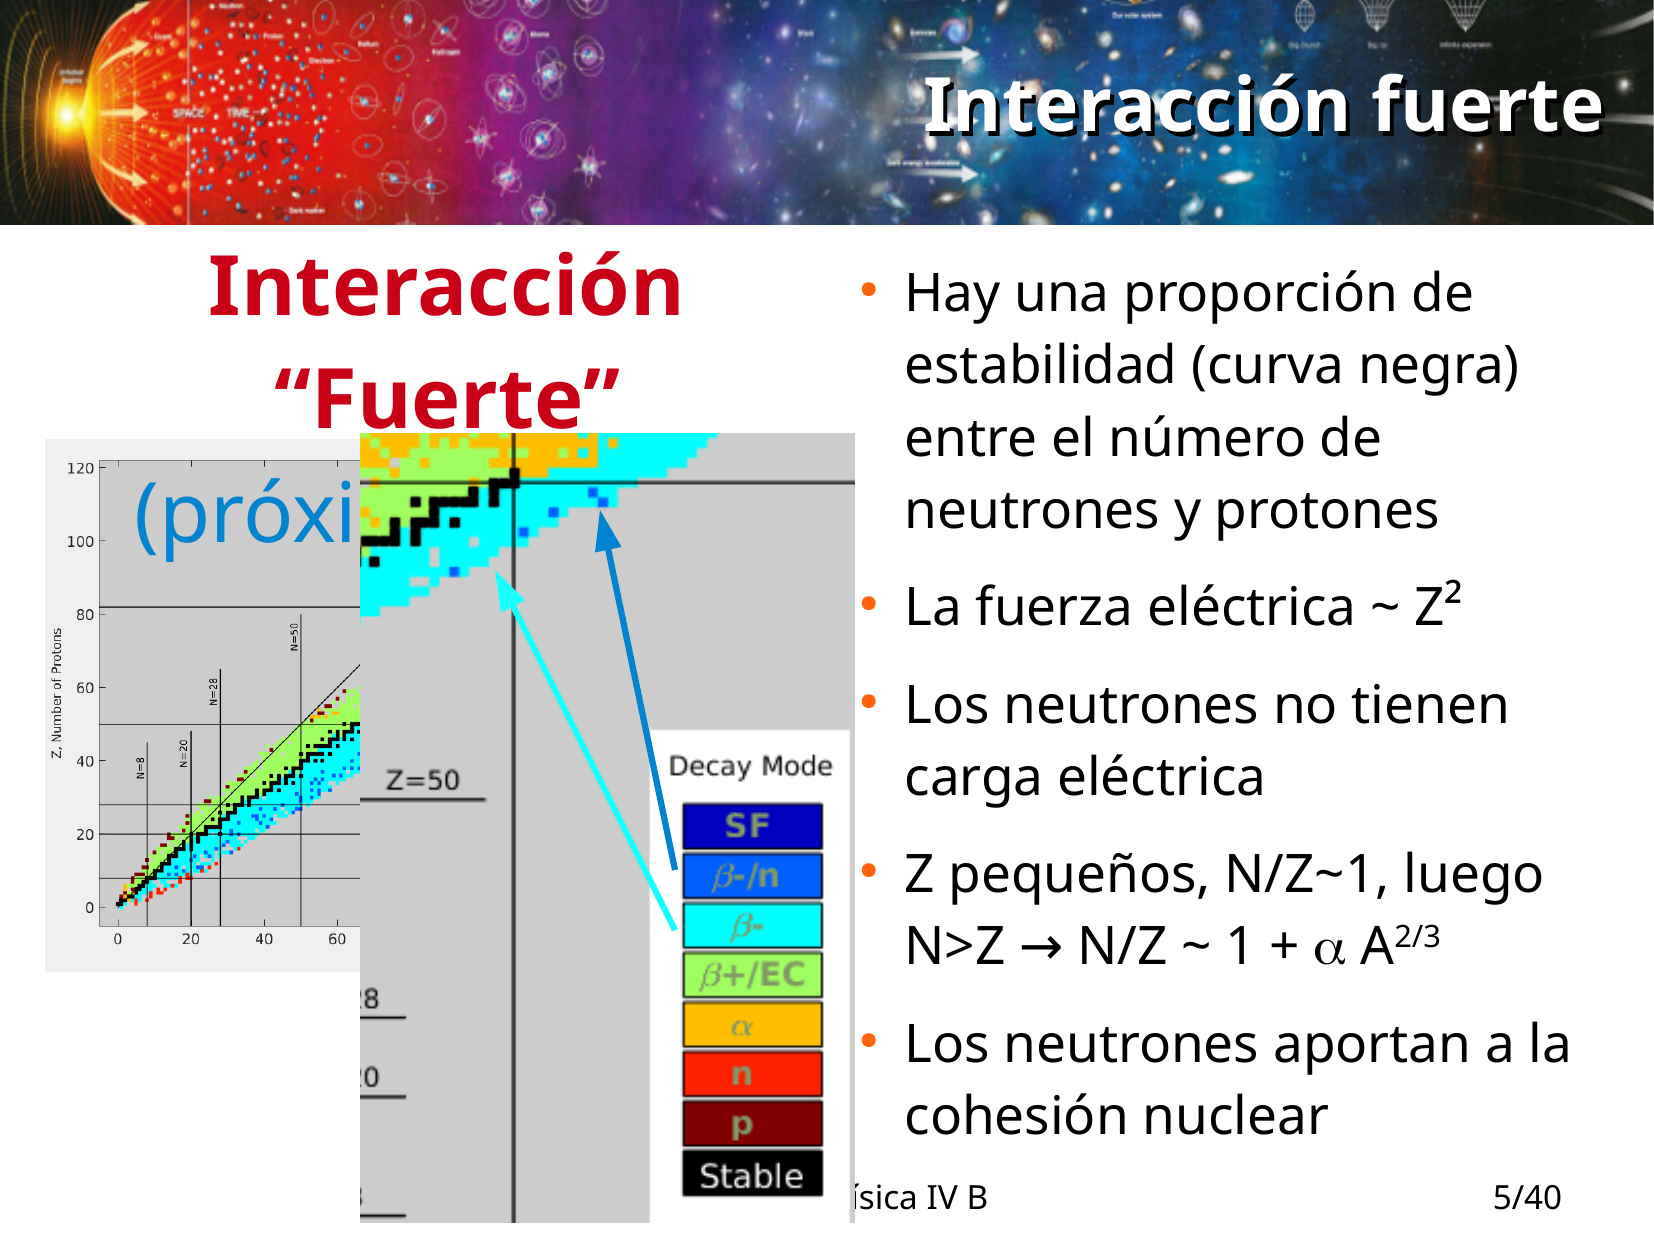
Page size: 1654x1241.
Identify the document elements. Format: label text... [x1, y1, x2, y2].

picture [45, 433, 856, 1223]
list Hay una proporción de estabilidad (curva negra) entre el número de neutrones y protones La fuerza eléctrica ~ Z² Los neutrones no tienen carga eléctrica Z pequeños, N/Z~1, luego N>Z → N/Z ~ 1 + a A2/3 Los neutrones aportan a la cohesión nuclear [856, 255, 1606, 1156]
title Interacción fuerte [45, 15, 1606, 191]
picture [0, 0, 1654, 225]
text_box Interacción “Fuerte” (próximamente) [30, 219, 865, 436]
